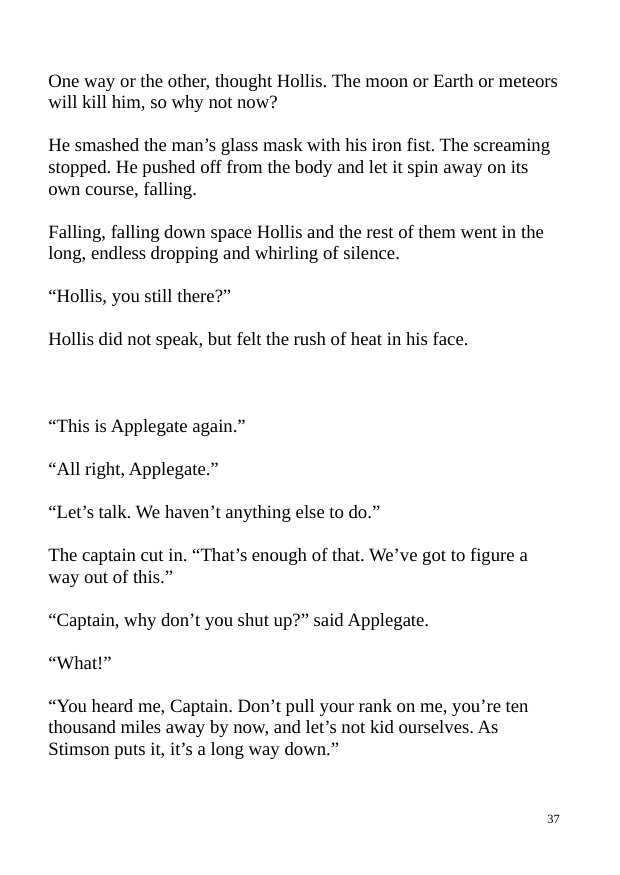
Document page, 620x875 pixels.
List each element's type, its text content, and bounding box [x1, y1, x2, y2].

text One way or the other, thought Hollis. The moon or Earth or meteors will kill him, so why not now? He smashed the man’s glass mask with his iron fist. The screaming stopped. He pushed off from the body and let it spin away on its own course, falling. Falling, falling down space Hollis and the rest of them went in the long, endless dropping and whirling of silence. “Hollis, you still there?” Hollis did not speak, but felt the rush of heat in his face. “This is Applegate again.” “All right, Applegate.” “Let’s talk. We haven’t anything else to do.” The captain cut in. “That’s enough of that. We’ve got to figure a way out of this.” “Captain, why don’t you shut up?” said Applegate. “What!” “You heard me, Captain. Don’t pull your rank on me, you’re ten thousand miles away by now, and let’s not kid ourselves. As Stimson puts it, it’s a long way down.” [48, 48, 559, 781]
